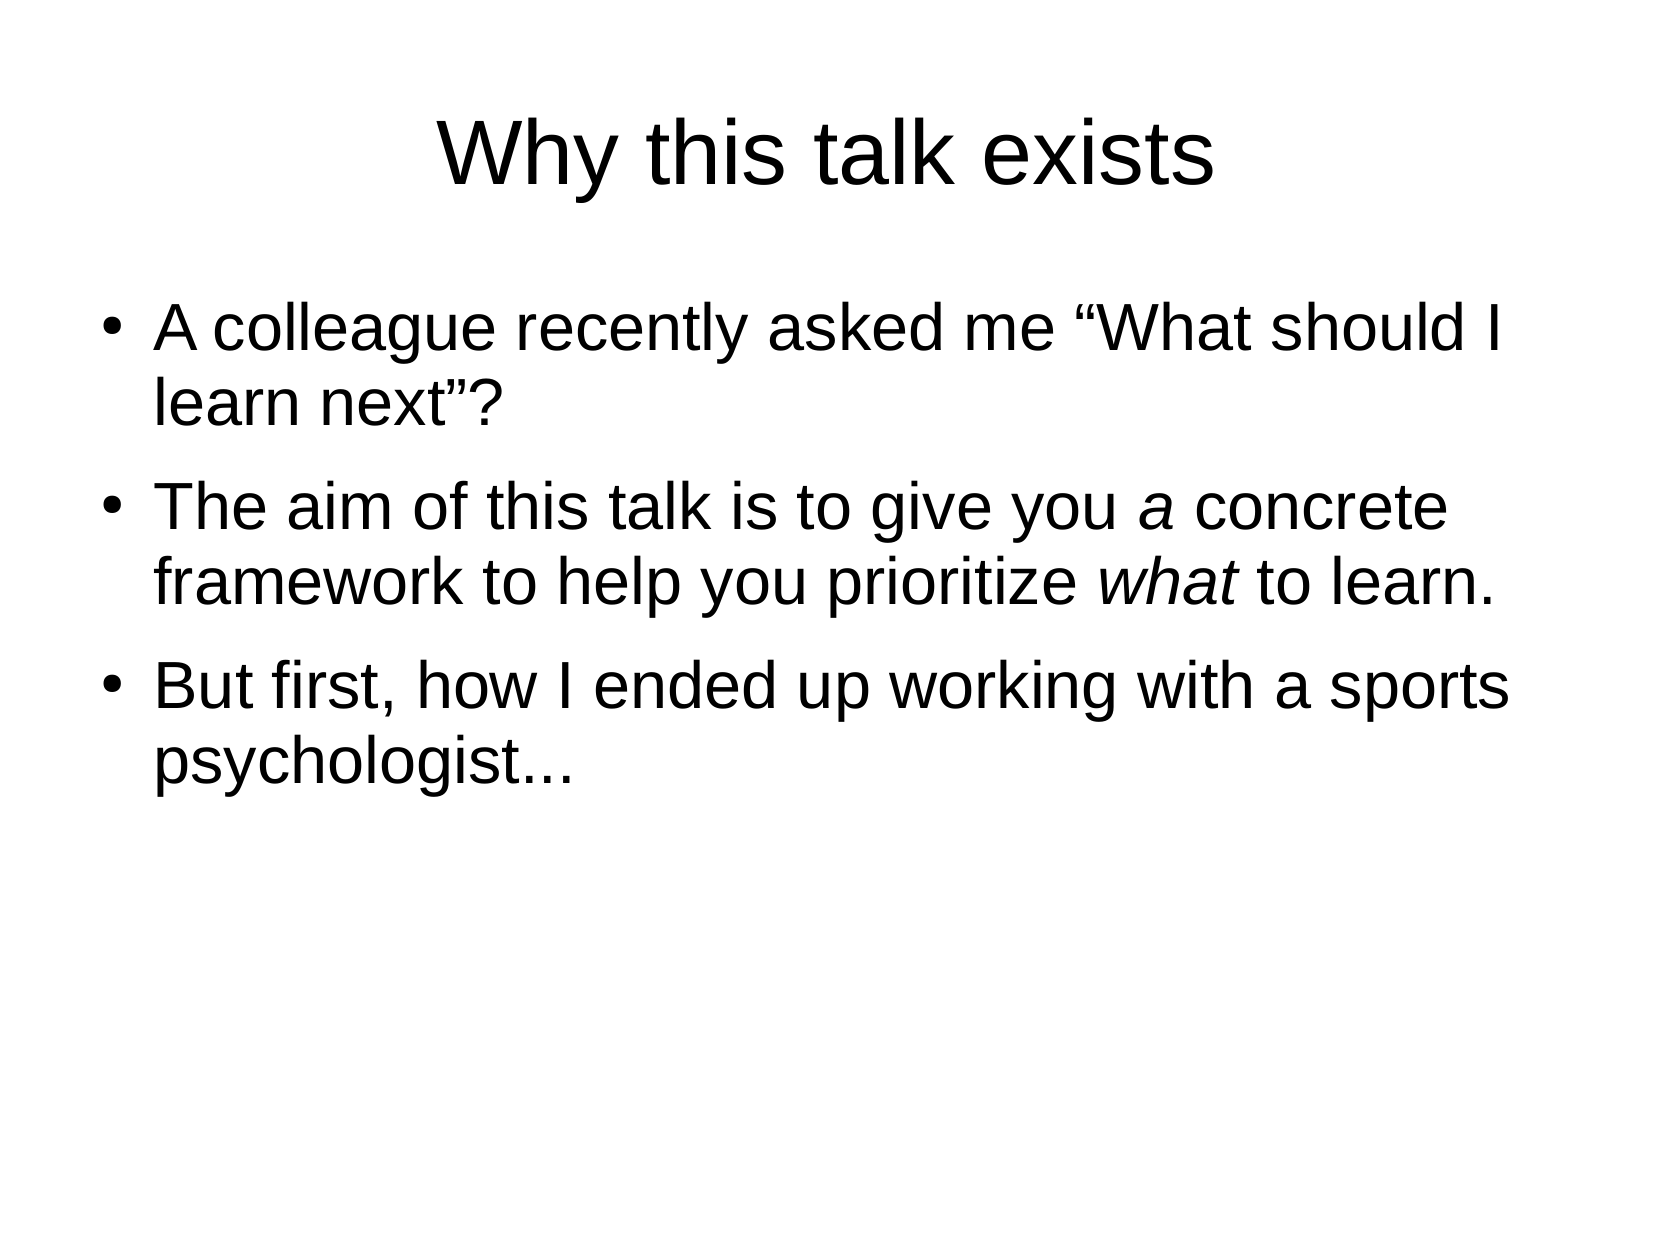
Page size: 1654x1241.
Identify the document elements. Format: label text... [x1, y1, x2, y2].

title Why this talk exists [82, 49, 1571, 257]
list A colleague recently asked me “What should I learn next”? The aim of this talk is to give you a concrete framework to help you prioritize what to learn. But first, how I ended up working with a sports psychologist... [82, 290, 1571, 1010]
